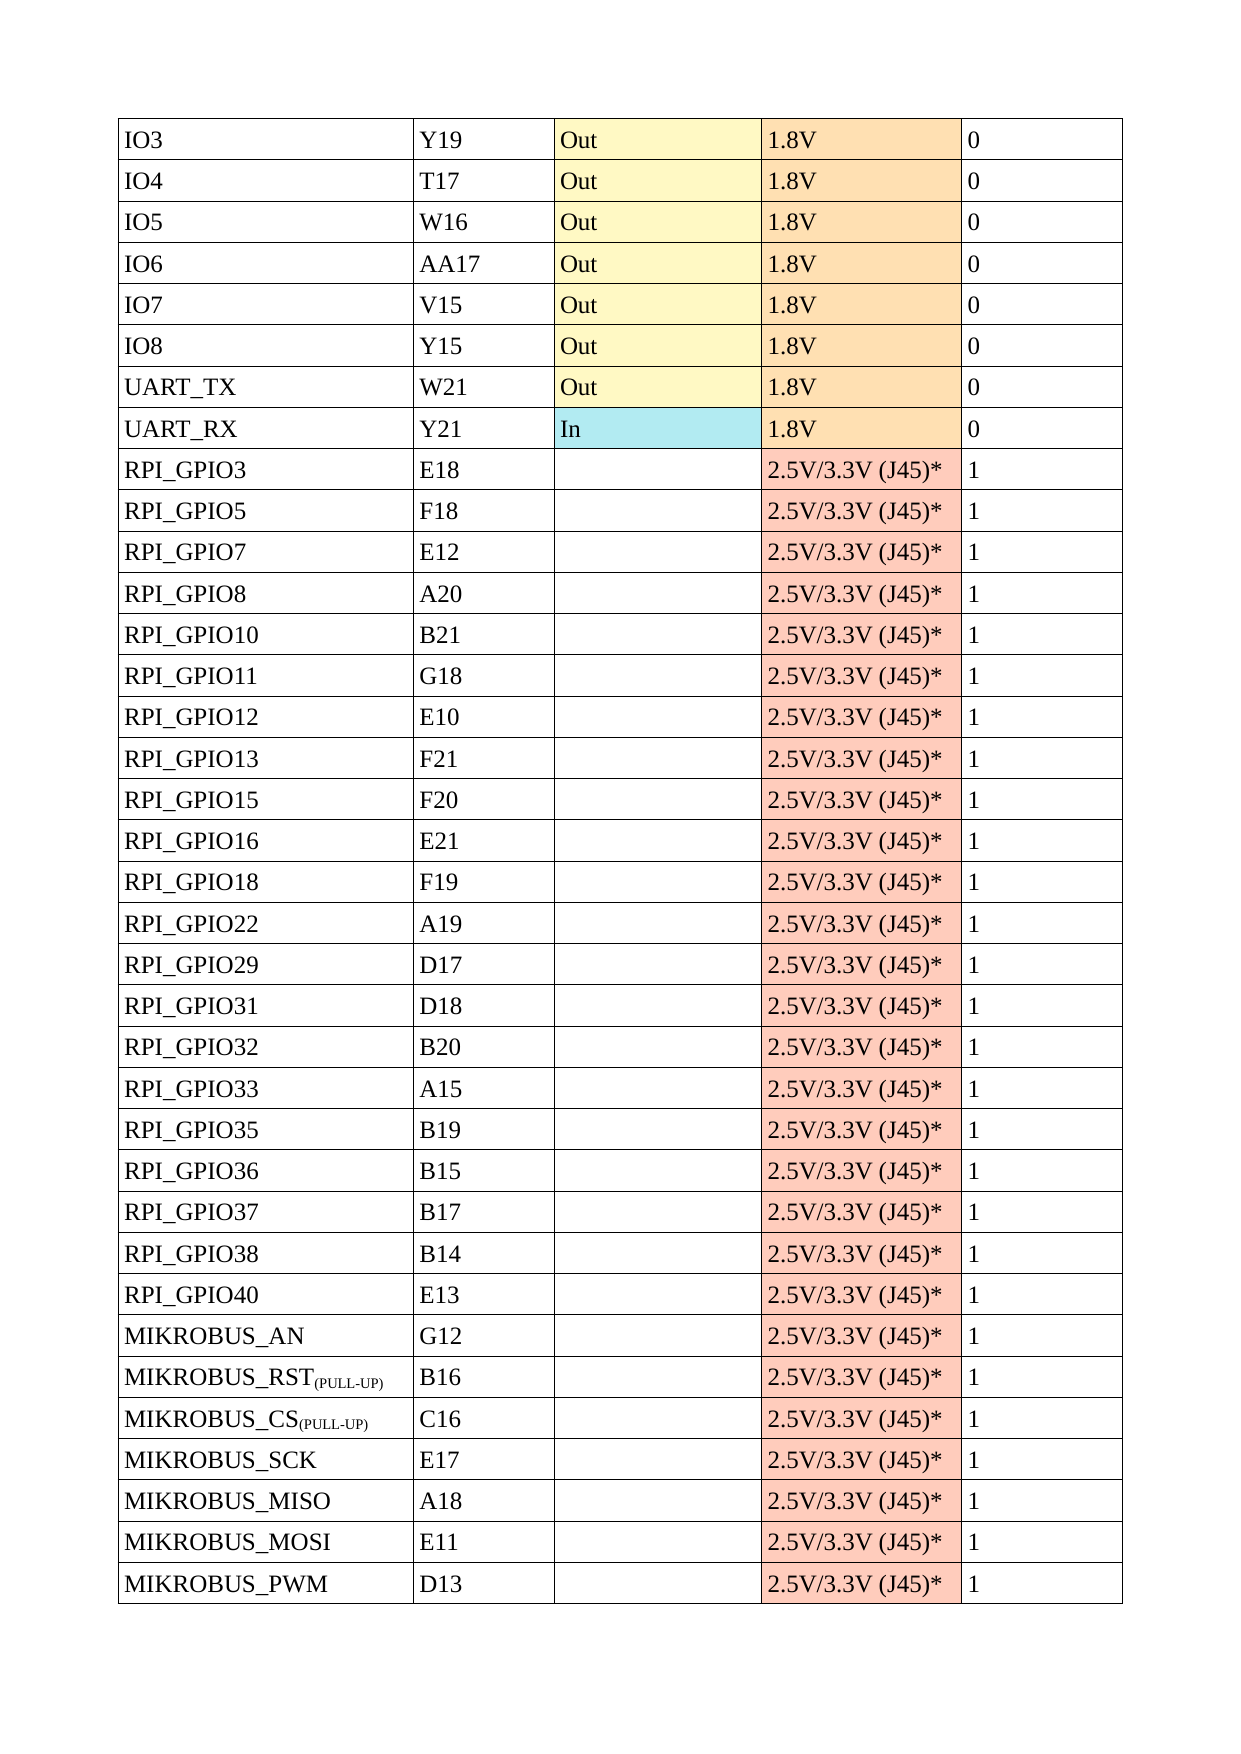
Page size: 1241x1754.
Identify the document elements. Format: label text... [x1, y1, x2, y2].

table_cell 2.5V/3.3V (J45)* [762, 655, 961, 696]
table_cell 2.5V/3.3V (J45)* [762, 820, 961, 861]
table_cell [555, 1522, 761, 1562]
table_cell 1 [962, 903, 1122, 943]
table_cell V15 [414, 284, 554, 324]
table_cell RPI_GPIO8 [119, 573, 413, 613]
table_cell G18 [414, 655, 554, 696]
table_cell G12 [414, 1315, 554, 1356]
table_cell 2.5V/3.3V (J45)* [762, 985, 961, 1026]
table_cell MIKROBUS_SCK [119, 1439, 413, 1479]
table_cell [555, 573, 761, 613]
table_cell IO7 [119, 284, 413, 324]
table_cell 0 [962, 202, 1122, 242]
table_cell B21 [414, 614, 554, 654]
table_cell MIKROBUS_MISO [119, 1480, 413, 1521]
table_cell 0 [962, 243, 1122, 283]
table_cell 0 [962, 119, 1122, 159]
table_cell F19 [414, 862, 554, 902]
table_cell [555, 697, 761, 737]
table_cell 2.5V/3.3V (J45)* [762, 1233, 961, 1273]
table_cell A18 [414, 1480, 554, 1521]
table_cell [555, 1480, 761, 1521]
table_cell E12 [414, 532, 554, 572]
table_cell 1 [962, 1109, 1122, 1149]
table_cell 2.5V/3.3V (J45)* [762, 449, 961, 489]
table_cell [555, 985, 761, 1026]
table_cell 2.5V/3.3V (J45)* [762, 1274, 961, 1314]
table_cell [555, 1109, 761, 1149]
table_cell D13 [414, 1563, 554, 1603]
table_cell 2.5V/3.3V (J45)* [762, 738, 961, 778]
table_cell B14 [414, 1233, 554, 1273]
table_cell 2.5V/3.3V (J45)* [762, 1522, 961, 1562]
table_cell 1 [962, 697, 1122, 737]
table_cell E21 [414, 820, 554, 861]
table_cell Out [555, 284, 761, 324]
table_cell Out [555, 367, 761, 407]
table_cell Out [555, 119, 761, 159]
table_cell RPI_GPIO37 [119, 1192, 413, 1232]
table_cell [555, 1233, 761, 1273]
table_cell 1.8V [762, 325, 961, 366]
table_cell Y19 [414, 119, 554, 159]
table_cell [555, 1192, 761, 1232]
table_cell 1.8V [762, 202, 961, 242]
table_cell 0 [962, 284, 1122, 324]
table_cell [555, 655, 761, 696]
table_cell 1 [962, 779, 1122, 819]
table_cell [555, 449, 761, 489]
table_cell 1 [962, 738, 1122, 778]
table_cell 0 [962, 408, 1122, 448]
table_cell RPI_GPIO31 [119, 985, 413, 1026]
table_cell 2.5V/3.3V (J45)* [762, 903, 961, 943]
table_cell D18 [414, 985, 554, 1026]
table_cell UART_TX [119, 367, 413, 407]
table_cell RPI_GPIO15 [119, 779, 413, 819]
table_cell 1 [962, 449, 1122, 489]
table_cell F18 [414, 490, 554, 531]
table_cell IO3 [119, 119, 413, 159]
table_cell Out [555, 160, 761, 201]
table_cell 2.5V/3.3V (J45)* [762, 1109, 961, 1149]
table_cell [555, 1398, 761, 1438]
table_cell A20 [414, 573, 554, 613]
table_cell [555, 1027, 761, 1067]
table_cell Out [555, 202, 761, 242]
table_cell AA17 [414, 243, 554, 283]
table_cell RPI_GPIO13 [119, 738, 413, 778]
table_cell 1 [962, 1480, 1122, 1521]
table_cell E11 [414, 1522, 554, 1562]
table_cell [555, 490, 761, 531]
table_cell 1 [962, 1274, 1122, 1314]
table_cell RPI_GPIO38 [119, 1233, 413, 1273]
table_cell T17 [414, 160, 554, 201]
table_cell [555, 1274, 761, 1314]
table_cell 2.5V/3.3V (J45)* [762, 779, 961, 819]
table_cell [555, 779, 761, 819]
table_cell IO6 [119, 243, 413, 283]
table_cell 1 [962, 1398, 1122, 1438]
table_cell 2.5V/3.3V (J45)* [762, 1398, 961, 1438]
table_cell E17 [414, 1439, 554, 1479]
table_cell B19 [414, 1109, 554, 1149]
table_cell 1 [962, 614, 1122, 654]
table_cell 2.5V/3.3V (J45)* [762, 1357, 961, 1397]
table_cell In [555, 408, 761, 448]
table_cell UART_RX [119, 408, 413, 448]
table_cell 2.5V/3.3V (J45)* [762, 1315, 961, 1356]
table_cell RPI_GPIO22 [119, 903, 413, 943]
table_cell 1 [962, 655, 1122, 696]
table_cell 2.5V/3.3V (J45)* [762, 1027, 961, 1067]
table_cell [555, 1068, 761, 1108]
table_cell [555, 1357, 761, 1397]
table_cell Out [555, 243, 761, 283]
table_cell [555, 903, 761, 943]
table_cell MIKROBUS_RST(PULL-UP) [119, 1357, 413, 1397]
table_cell 1 [962, 1027, 1122, 1067]
table_cell 1 [962, 1192, 1122, 1232]
table_cell 1 [962, 1439, 1122, 1479]
table_cell Out [555, 325, 761, 366]
table_cell 2.5V/3.3V (J45)* [762, 1068, 961, 1108]
table_cell RPI_GPIO18 [119, 862, 413, 902]
table_cell 1 [962, 862, 1122, 902]
table_cell [555, 1150, 761, 1191]
table_cell B17 [414, 1192, 554, 1232]
table_cell B15 [414, 1150, 554, 1191]
table_cell B20 [414, 1027, 554, 1067]
table_cell B16 [414, 1357, 554, 1397]
table_cell 1.8V [762, 160, 961, 201]
table_cell A19 [414, 903, 554, 943]
table_cell RPI_GPIO16 [119, 820, 413, 861]
table_cell RPI_GPIO5 [119, 490, 413, 531]
table_cell 0 [962, 367, 1122, 407]
table_cell RPI_GPIO35 [119, 1109, 413, 1149]
table_cell 1 [962, 944, 1122, 984]
table_cell IO5 [119, 202, 413, 242]
table_cell 2.5V/3.3V (J45)* [762, 1563, 961, 1603]
table_cell 2.5V/3.3V (J45)* [762, 573, 961, 613]
table_cell RPI_GPIO3 [119, 449, 413, 489]
table_cell E13 [414, 1274, 554, 1314]
table_cell 1.8V [762, 408, 961, 448]
table_cell 2.5V/3.3V (J45)* [762, 862, 961, 902]
table_cell [555, 1439, 761, 1479]
table_cell 1.8V [762, 367, 961, 407]
table_cell MIKROBUS_MOSI [119, 1522, 413, 1562]
table_cell RPI_GPIO36 [119, 1150, 413, 1191]
table_cell 0 [962, 325, 1122, 366]
table_cell 2.5V/3.3V (J45)* [762, 697, 961, 737]
table_cell F21 [414, 738, 554, 778]
table_cell 1 [962, 820, 1122, 861]
table_cell 1 [962, 1563, 1122, 1603]
table_cell 1.8V [762, 284, 961, 324]
table_cell RPI_GPIO33 [119, 1068, 413, 1108]
table_cell 2.5V/3.3V (J45)* [762, 1192, 961, 1232]
table_cell C16 [414, 1398, 554, 1438]
table_cell 1 [962, 1315, 1122, 1356]
table_cell 1 [962, 1522, 1122, 1562]
table_cell RPI_GPIO40 [119, 1274, 413, 1314]
table_cell W21 [414, 367, 554, 407]
table_cell [555, 614, 761, 654]
table_cell [555, 862, 761, 902]
table_cell 1 [962, 1357, 1122, 1397]
table_cell 2.5V/3.3V (J45)* [762, 614, 961, 654]
table_cell 2.5V/3.3V (J45)* [762, 944, 961, 984]
table_cell 1 [962, 985, 1122, 1026]
table_cell [555, 820, 761, 861]
table_cell 1 [962, 490, 1122, 531]
table_cell 2.5V/3.3V (J45)* [762, 532, 961, 572]
table_cell RPI_GPIO10 [119, 614, 413, 654]
table_cell Y21 [414, 408, 554, 448]
table_cell [555, 1315, 761, 1356]
table_cell [555, 1563, 761, 1603]
table_cell IO8 [119, 325, 413, 366]
table_cell MIKROBUS_CS(PULL-UP) [119, 1398, 413, 1438]
table_cell 1 [962, 1068, 1122, 1108]
table_cell RPI_GPIO32 [119, 1027, 413, 1067]
table_cell 2.5V/3.3V (J45)* [762, 490, 961, 531]
table_cell 1.8V [762, 243, 961, 283]
table_cell [555, 944, 761, 984]
table_cell [555, 738, 761, 778]
table_cell RPI_GPIO11 [119, 655, 413, 696]
table_cell E18 [414, 449, 554, 489]
table_cell RPI_GPIO29 [119, 944, 413, 984]
table_cell 0 [962, 160, 1122, 201]
table_cell 2.5V/3.3V (J45)* [762, 1439, 961, 1479]
table_cell 1 [962, 573, 1122, 613]
table_cell Y15 [414, 325, 554, 366]
table_cell 1.8V [762, 119, 961, 159]
table_cell F20 [414, 779, 554, 819]
table_cell IO4 [119, 160, 413, 201]
table_cell D17 [414, 944, 554, 984]
table_cell W16 [414, 202, 554, 242]
table_cell MIKROBUS_AN [119, 1315, 413, 1356]
table_cell [555, 532, 761, 572]
table_cell MIKROBUS_PWM [119, 1563, 413, 1603]
table_cell 2.5V/3.3V (J45)* [762, 1480, 961, 1521]
table_cell A15 [414, 1068, 554, 1108]
table_cell E10 [414, 697, 554, 737]
table_cell RPI_GPIO7 [119, 532, 413, 572]
table_cell RPI_GPIO12 [119, 697, 413, 737]
table_cell 1 [962, 1150, 1122, 1191]
table_cell 2.5V/3.3V (J45)* [762, 1150, 961, 1191]
table_cell 1 [962, 532, 1122, 572]
table_cell 1 [962, 1233, 1122, 1273]
